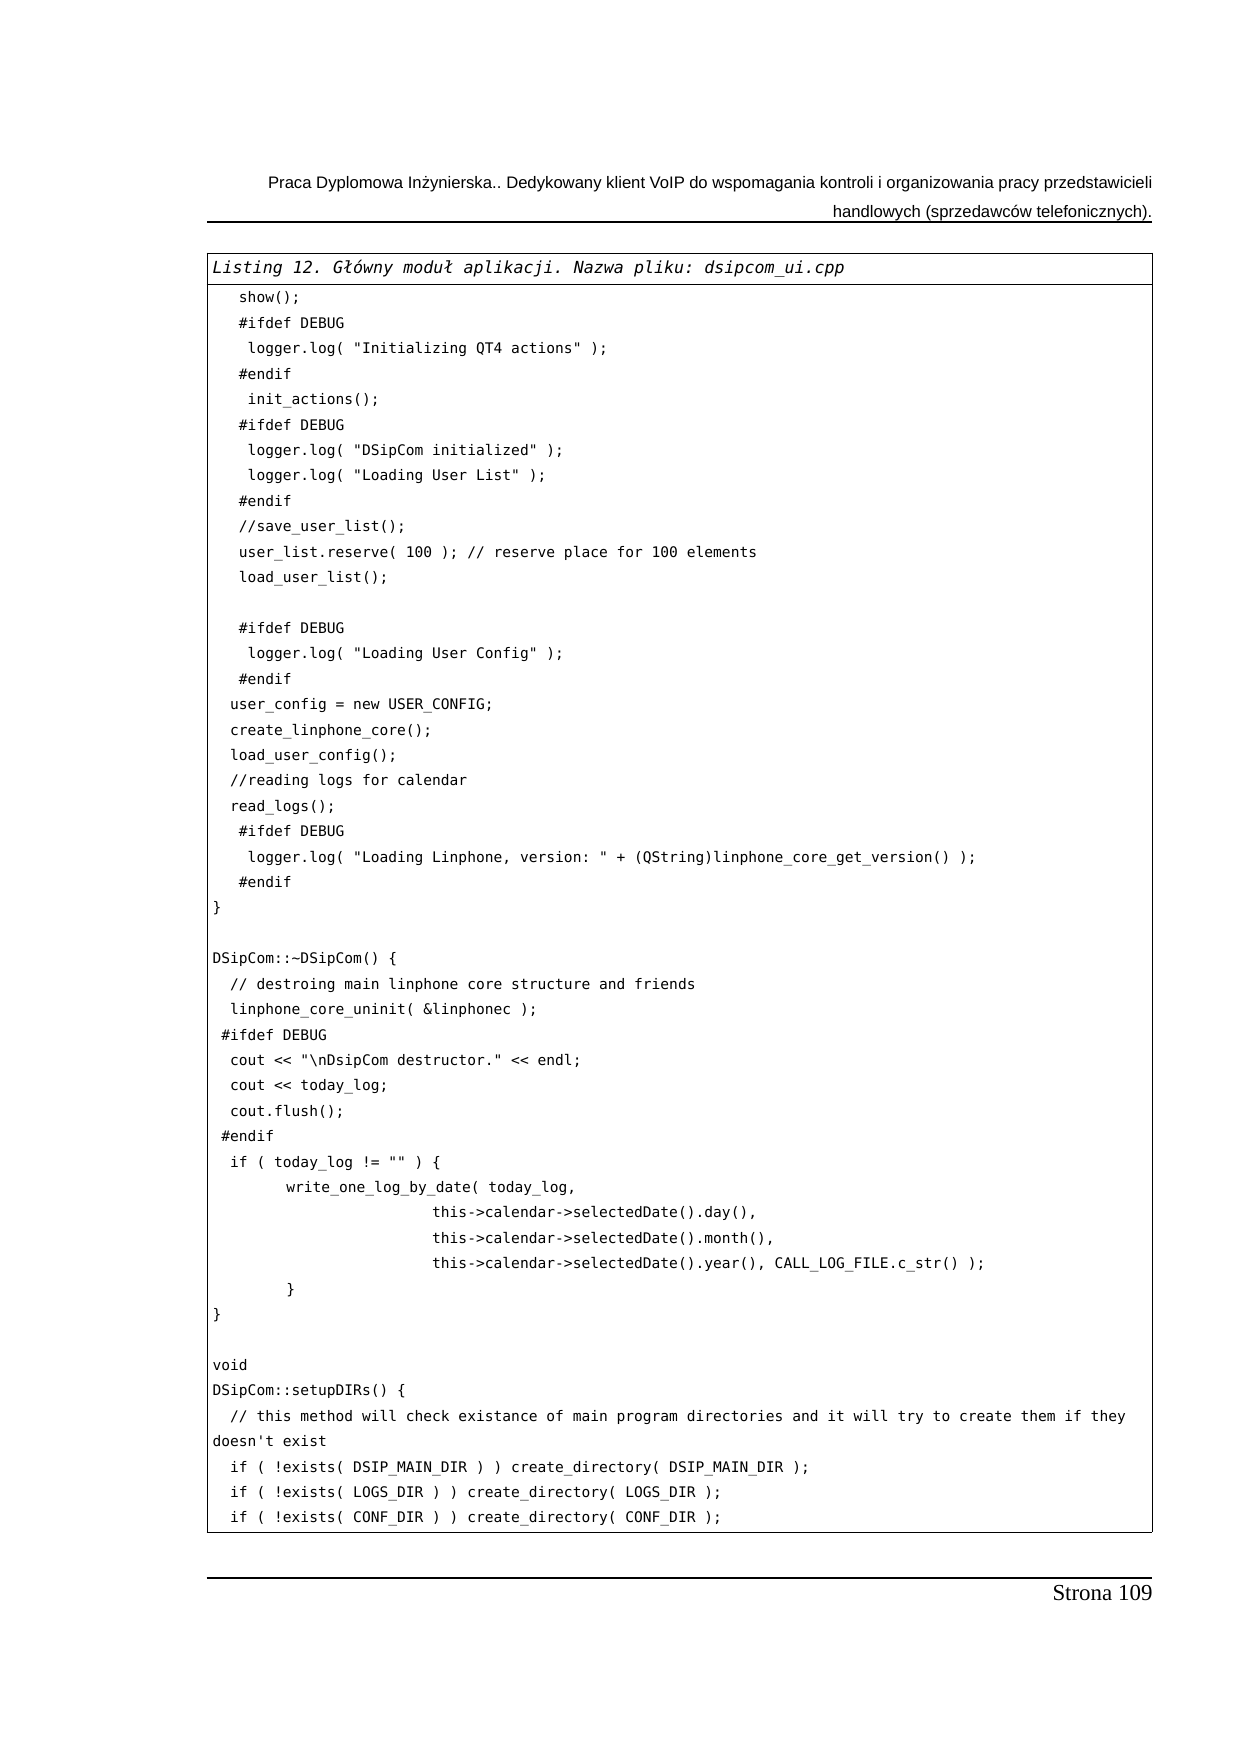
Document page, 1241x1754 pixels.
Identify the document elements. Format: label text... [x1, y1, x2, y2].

table_header Listing 12. Główny moduł aplikacji. Nazwa pliku: dsipcom_ui.cpp [208, 254, 1152, 283]
table_cell show(); #ifdef DEBUG logger.log( "Initializing QT4 actions" ); #endif init_actions(); #ifdef DEBUG logger.log( "DSipCom initialized" ); logger.log( "Loading User List" ); #endif //save_user_list(); user_list.reserve( 100 ); // reserve place for 100 elements load_user_list(); #ifdef DEBUG logger.log( "Loading User Config" ); #endif user_config = new USER_CONFIG; create_linphone_core(); load_user_config(); //reading logs for calendar read_logs(); #ifdef DEBUG logger.log( "Loading Linphone, version: " + (QString)linphone_core_get_version() ); #endif } DSipCom::~DSipCom() { // destroing main linphone core structure and friends linphone_core_uninit( &linphonec ); #ifdef DEBUG cout << "\nDsipCom destructor." << endl; cout << today_log; cout.flush(); #endif if ( today_log != "" ) { write_one_log_by_date( today_log, this->calendar->selectedDate().day(), this->calendar->selectedDate().month(), this->calendar->selectedDate().year(), CALL_LOG_FILE.c_str() ); } } void DSipCom::setupDIRs() { // this method will check existance of main program directories and it will try to create them if they doesn't exist if ( !exists( DSIP_MAIN_DIR ) ) create_directory( DSIP_MAIN_DIR ); if ( !exists( LOGS_DIR ) ) create_directory( LOGS_DIR ); if ( !exists( CONF_DIR ) ) create_directory( CONF_DIR ); [208, 285, 1152, 1532]
